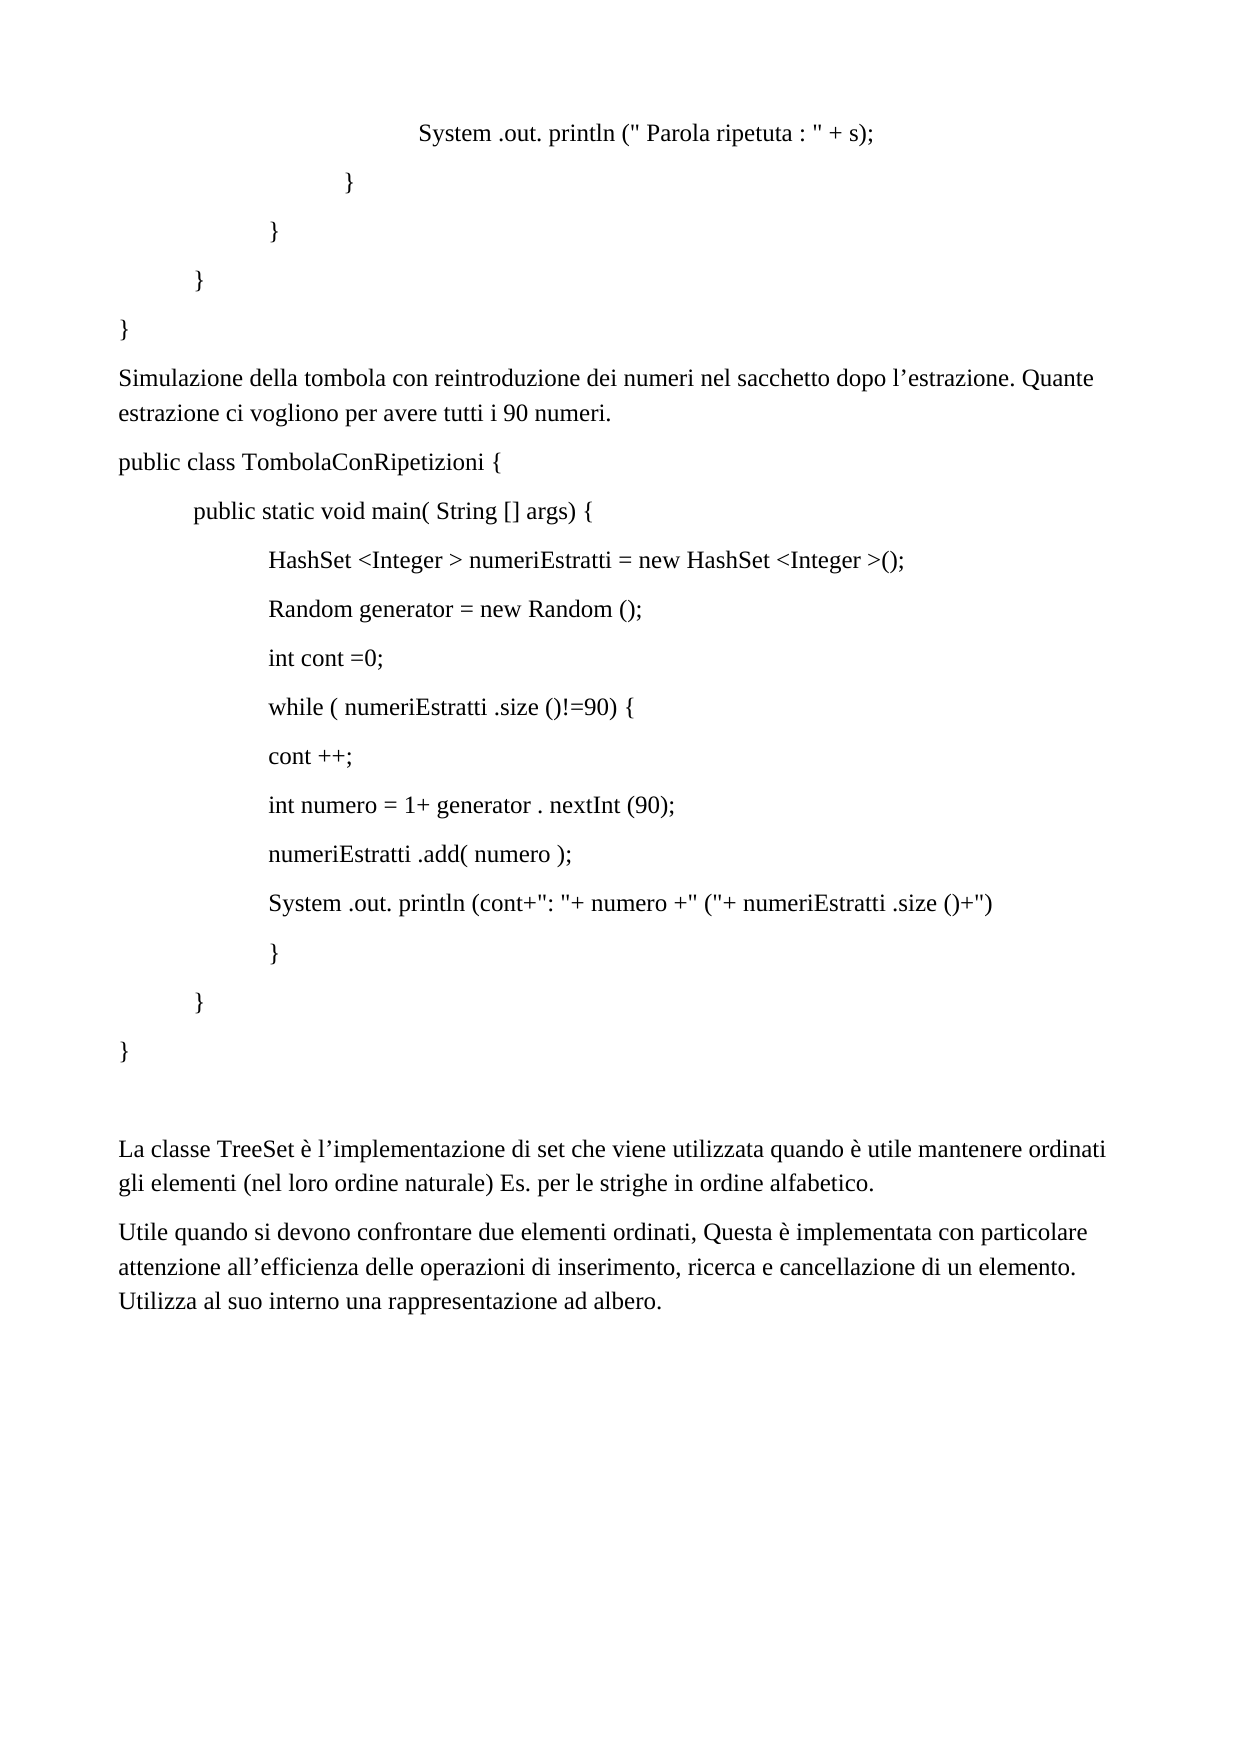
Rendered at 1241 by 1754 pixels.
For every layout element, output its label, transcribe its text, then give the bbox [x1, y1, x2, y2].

text } [118, 314, 1122, 343]
text } [118, 265, 1122, 294]
text } [118, 938, 1122, 966]
text int numero = 1+ generator . nextInt (90); [118, 790, 1122, 819]
text } [118, 167, 1122, 196]
text cont ++; [118, 741, 1122, 770]
text Simulazione della tombola con reintroduzione dei numeri nel sacchetto dopo l’estrazione. Quante estrazione ci vogliono per avere tutti i 90 numeri. [118, 363, 1122, 427]
text Utile quando si devono confrontare due elementi ordinati, Questa è implementata con particolare attenzione all’efficienza delle operazioni di inserimento, ricerca e cancellazione di un elemento. Utilizza al suo interno una rappresentazione ad albero. [118, 1217, 1122, 1315]
text HashSet <Integer > numeriEstratti = new HashSet <Integer >(); [118, 545, 1122, 574]
text numeriEstratti .add( numero ); [118, 839, 1122, 868]
text Random generator = new Random (); [118, 594, 1122, 623]
text public static void main( String [] args) { [118, 496, 1122, 525]
text } [118, 216, 1122, 245]
text while ( numeriEstratti .size ()!=90) { [118, 692, 1122, 721]
text } [118, 987, 1122, 1015]
text System .out. println (" Parola ripetuta : " + s); [118, 118, 1122, 147]
text } [118, 1036, 1122, 1064]
text System .out. println (cont+": "+ numero +" ("+ numeriEstratti .size ()+") [118, 888, 1122, 917]
text La classe TreeSet è l’implementazione di set che viene utilizzata quando è utile mantenere ordinati gli elementi (nel loro ordine naturale) Es. per le strighe in ordine alfabetico. [118, 1134, 1122, 1197]
text int cont =0; [118, 643, 1122, 672]
text public class TombolaConRipetizioni { [118, 447, 1122, 476]
